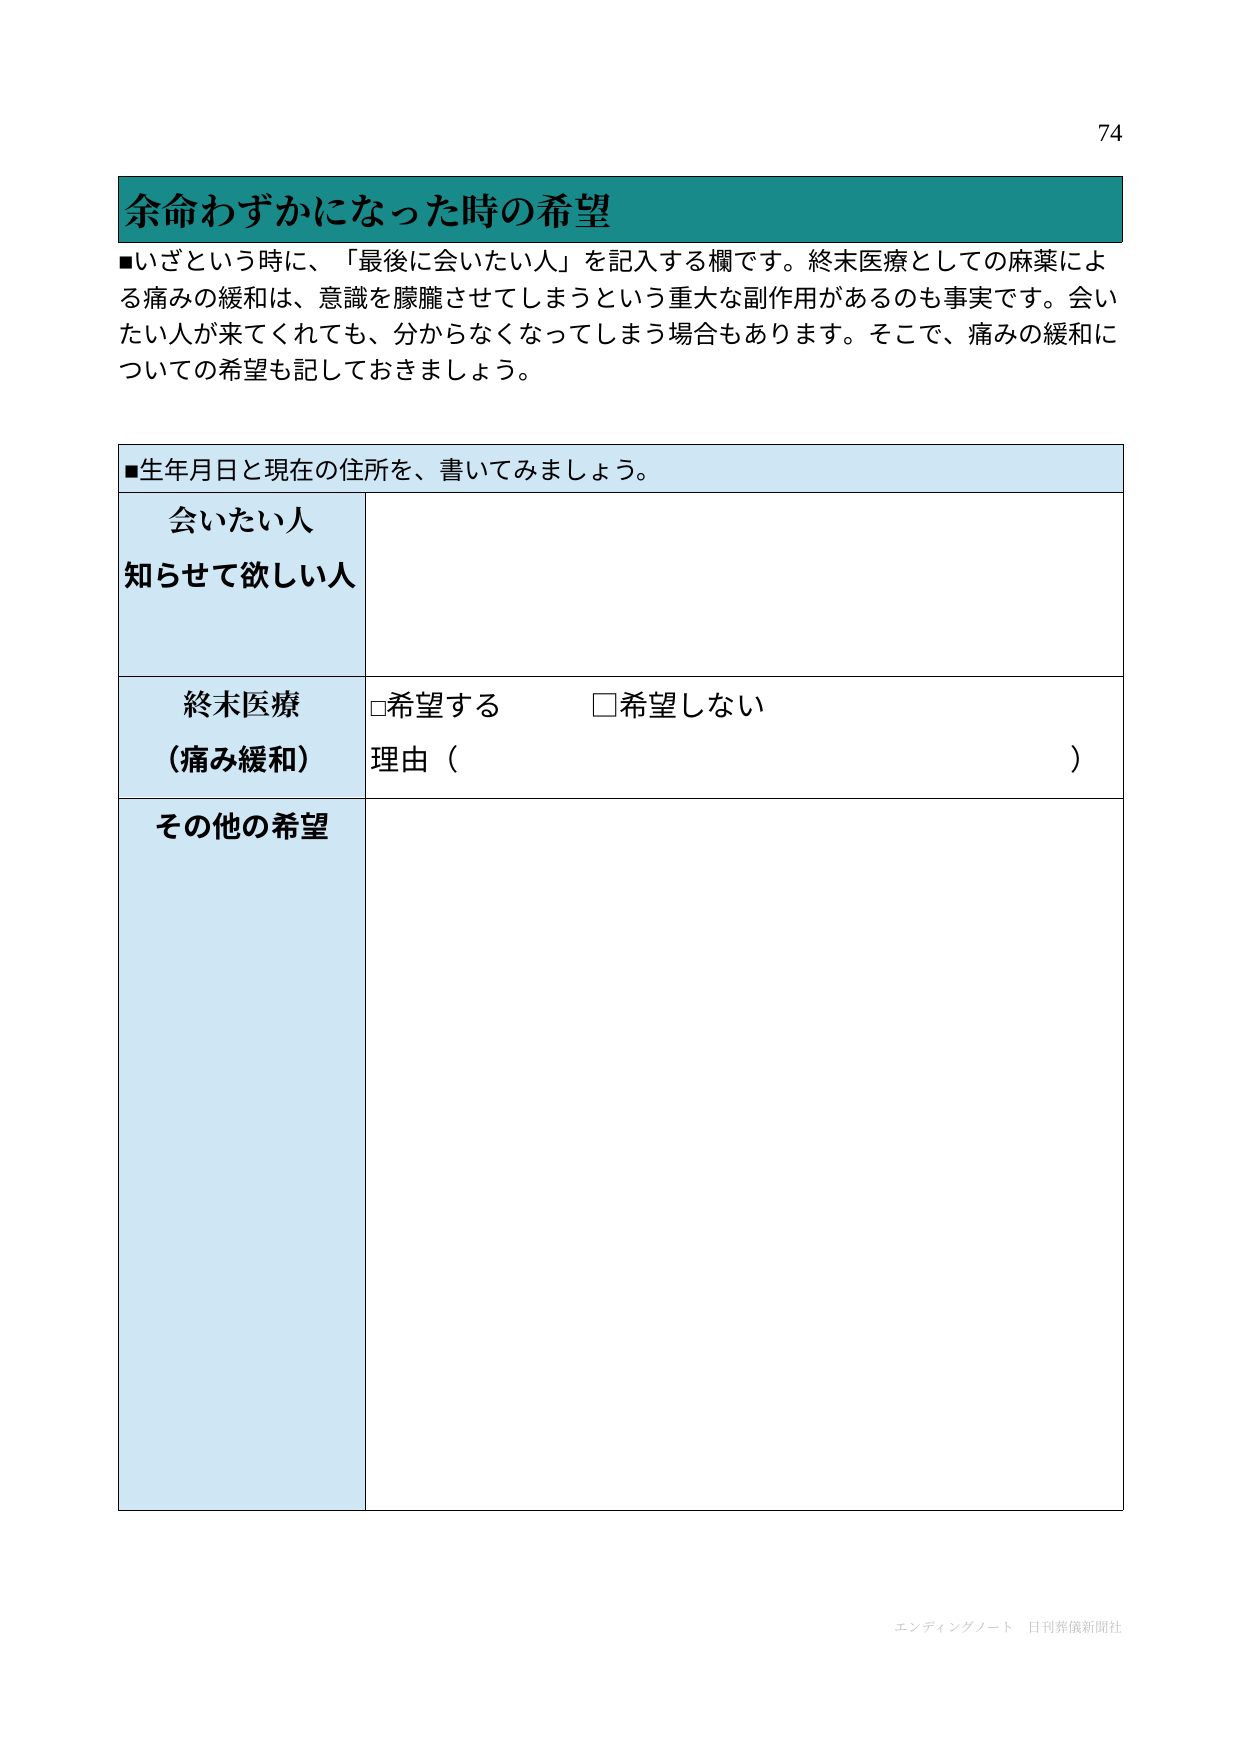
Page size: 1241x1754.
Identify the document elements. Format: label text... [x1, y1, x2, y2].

table_cell □希望する □希望しない 理由（ ） [366, 677, 1123, 797]
table_cell その他の希望 [119, 799, 365, 1510]
table_header ■生年月日と現在の住所を、書いてみましょう。 [119, 445, 1123, 492]
table_header 余命わずかになった時の希望 [119, 177, 1122, 242]
text ■いざという時に、「最後に会いたい人」を記入する欄です。終末医療としての麻薬による痛みの緩和は、意識を朦朧させてしまうという重大な副作用があるのも事実です。会いたい人が来てくれても、分からなくなってしまう場合もあります。そこで、痛みの緩和についての希望も記しておきましょう。 [118, 243, 1122, 387]
table_cell 終末医療 （痛み緩和） [119, 677, 365, 797]
table_cell [366, 493, 1123, 676]
table_cell [366, 799, 1123, 1510]
table_cell 会いたい人 知らせて欲しい人 [119, 493, 365, 676]
